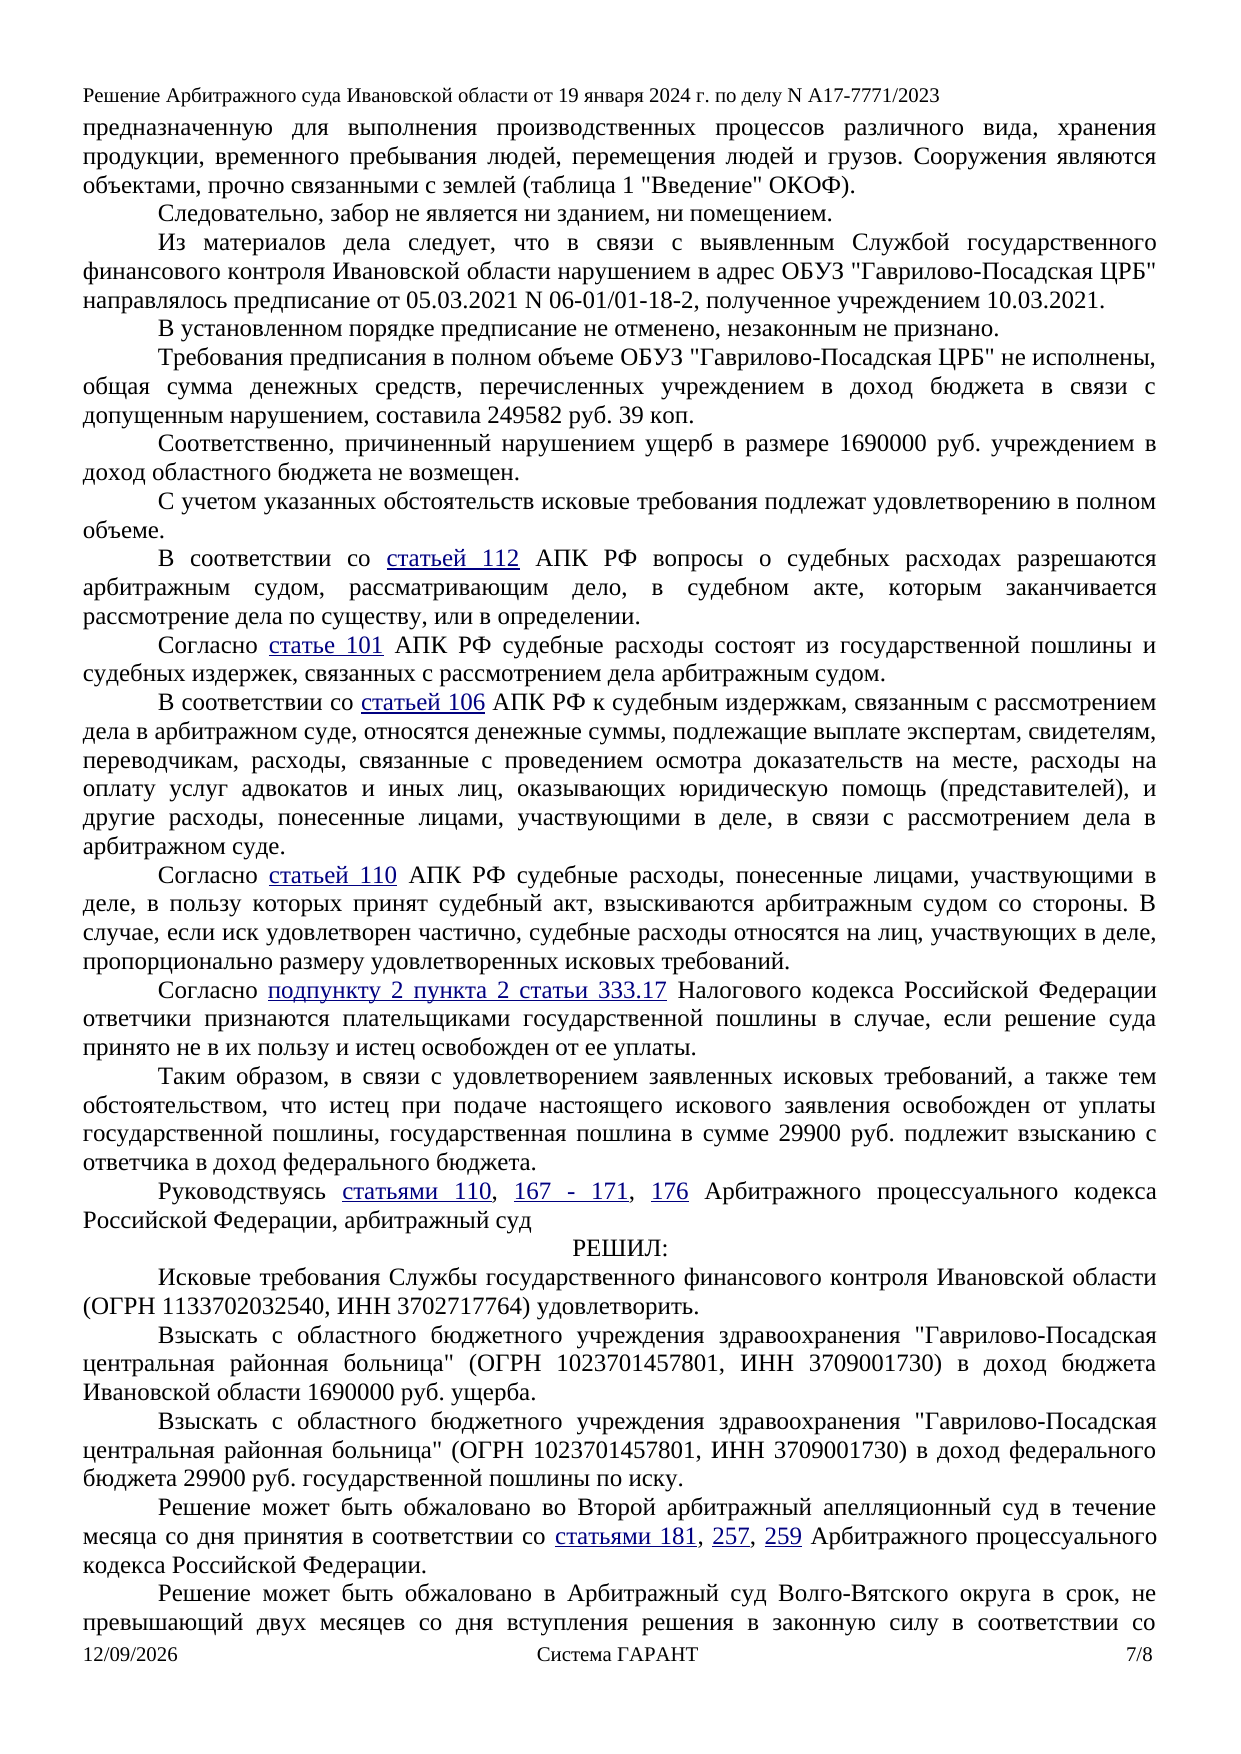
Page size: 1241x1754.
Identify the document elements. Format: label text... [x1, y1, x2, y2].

text Согласно статье 101 АПК РФ судебные расходы состоят из государственной пошлины и судебных издержек, связанных с рассмотрением дела арбитражным судом. [83, 630, 1157, 687]
text Согласно статьей 110 АПК РФ судебные расходы, понесенные лицами, участвующими в деле, в пользу которых принят судебный акт, взыскиваются арбитражным судом со стороны. В случае, если иск удовлетворен частично, судебные расходы относятся на лиц, участвующих в деле, пропорционально размеру удовлетворенных исковых требований. [83, 860, 1157, 975]
text предназначенную для выполнения производственных процессов различного вида, хранения продукции, временного пребывания людей, перемещения людей и грузов. Сооружения являются объектами, прочно связанными с землей (таблица 1 "Введение" ОКОФ). [83, 112, 1157, 198]
text Согласно подпункту 2 пункта 2 статьи 333.17 Налогового кодекса Российской Федерации ответчики признаются плательщиками государственной пошлины в случае, если решение суда принято не в их пользу и истец освобожден от ее уплаты. [83, 975, 1157, 1061]
text Исковые требования Службы государственного финансового контроля Ивановской области (ОГРН 1133702032540, ИНН 3702717764) удовлетворить. [83, 1262, 1157, 1320]
text Решение может быть обжаловано в Арбитражный суд Волго-Вятского округа в срок, не превышающий двух месяцев со дня вступления решения в законную силу в соответствии со [83, 1578, 1157, 1636]
text Следовательно, забор не является ни зданием, ни помещением. [83, 198, 1157, 227]
text Соответственно, причиненный нарушением ущерб в размере 1690000 руб. учреждением в доход областного бюджета не возмещен. [83, 428, 1157, 486]
text Решение может быть обжаловано во Второй арбитражный апелляционный суд в течение месяца со дня принятия в соответствии со статьями 181, 257, 259 Арбитражного процессуального кодекса Российской Федерации. [83, 1492, 1157, 1578]
text В соответствии со статьей 106 АПК РФ к судебным издержкам, связанным с рассмотрением дела в арбитражном суде, относятся денежные суммы, подлежащие выплате экспертам, свидетелям, переводчикам, расходы, связанные с проведением осмотра доказательств на месте, расходы на оплату услуг адвокатов и иных лиц, оказывающих юридическую помощь (представителей), и другие расходы, понесенные лицами, участвующими в деле, в связи с рассмотрением дела в арбитражном суде. [83, 687, 1157, 860]
text Руководствуясь статьями 110, 167 - 171, 176 Арбитражного процессуального кодекса Российской Федерации, арбитражный суд [83, 1176, 1157, 1233]
text В установленном порядке предписание не отменено, незаконным не признано. [83, 313, 1157, 342]
text С учетом указанных обстоятельств исковые требования подлежат удовлетворению в полном объеме. [83, 486, 1157, 543]
text Таким образом, в связи с удовлетворением заявленных исковых требований, а также тем обстоятельством, что истец при подаче настоящего искового заявления освобожден от уплаты государственной пошлины, государственная пошлина в сумме 29900 руб. подлежит взысканию с ответчика в доход федерального бюджета. [83, 1061, 1157, 1176]
text РЕШИЛ: [83, 1233, 1157, 1262]
text Взыскать с областного бюджетного учреждения здравоохранения "Гаврилово-Посадская центральная районная больница" (ОГРН 1023701457801, ИНН 3709001730) в доход федерального бюджета 29900 руб. государственной пошлины по иску. [83, 1406, 1157, 1492]
text Из материалов дела следует, что в связи с выявленным Службой государственного финансового контроля Ивановской области нарушением в адрес ОБУЗ "Гаврилово-Посадская ЦРБ" направлялось предписание от 05.03.2021 N 06-01/01-18-2, полученное учреждением 10.03.2021. [83, 227, 1157, 313]
text Требования предписания в полном объеме ОБУЗ "Гаврилово-Посадская ЦРБ" не исполнены, общая сумма денежных средств, перечисленных учреждением в доход бюджета в связи с допущенным нарушением, составила 249582 руб. 39 коп. [83, 342, 1157, 428]
text Взыскать с областного бюджетного учреждения здравоохранения "Гаврилово-Посадская центральная районная больница" (ОГРН 1023701457801, ИНН 3709001730) в доход бюджета Ивановской области 1690000 руб. ущерба. [83, 1320, 1157, 1406]
text В соответствии со статьей 112 АПК РФ вопросы о судебных расходах разрешаются арбитражным судом, рассматривающим дело, в судебном акте, которым заканчивается рассмотрение дела по существу, или в определении. [83, 543, 1157, 630]
